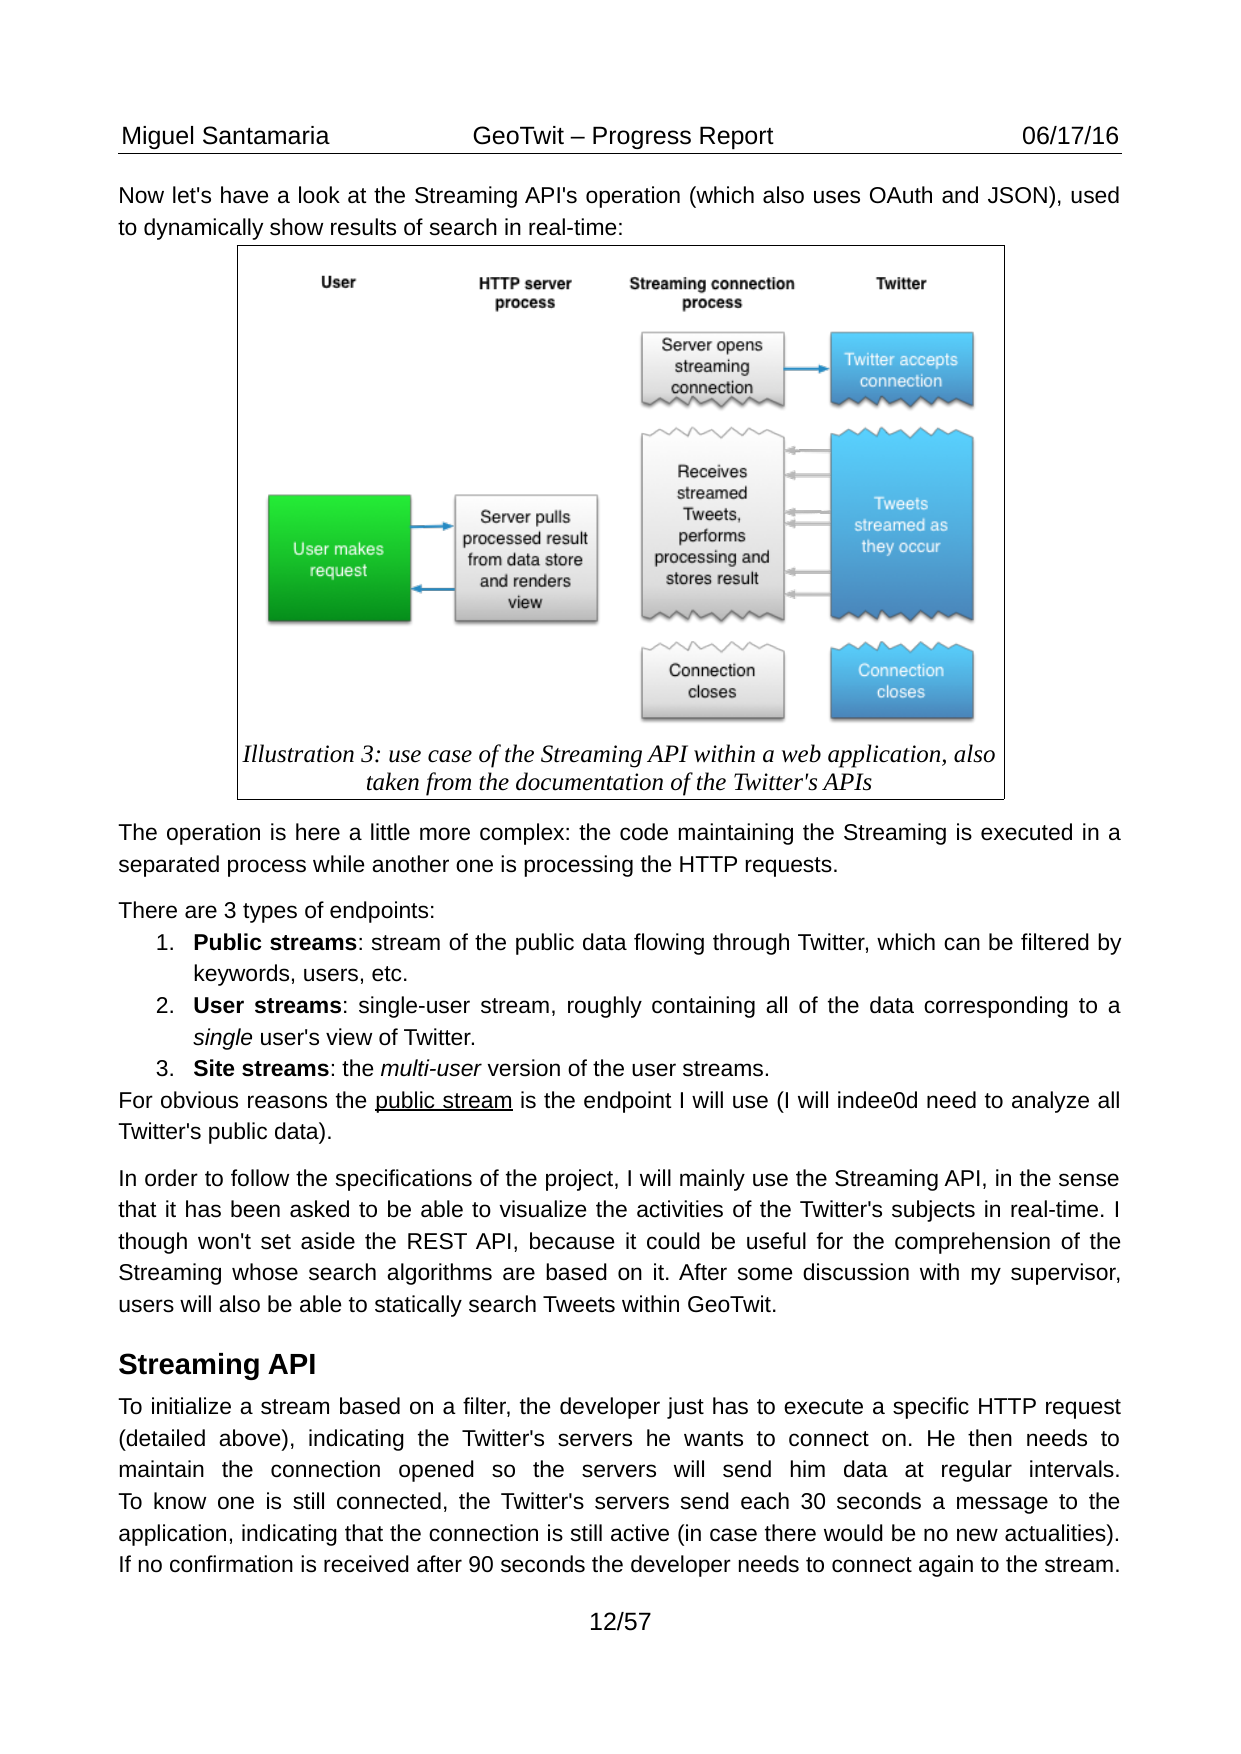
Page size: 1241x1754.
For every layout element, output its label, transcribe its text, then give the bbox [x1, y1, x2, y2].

text To initialize a stream based on a filter, the developer just has to execute a specific HTTP request (detailed above), indicating the Twitter's servers he wants to connect on. He then needs to maintain the connection opened so the servers will send him data at regular intervals. To know one is still connected, the Twitter's servers send each 30 seconds a message to the application, indicating that the connection is still active (in case there would be no new actualities). If no confirmation is received after 90 seconds the developer needs to connect again to the stream. [118, 1393, 1122, 1577]
text In order to follow the specifications of the project, I will mainly use the Streaming API, in the sense that it has been asked to be able to visualize the activities of the Twitter's subjects in real-time. I though won't set aside the REST API, because it could be useful for the comprehension of the Streaming whose search algorithms are based on it. After some discussion with my supervisor, users will also be able to statically search Tweets within GeoTwit. [118, 1164, 1122, 1317]
text Now let's have a look at the Streaming API's operation (which also uses OAuth and JSON), used to dynamically show results of search in real-time: [118, 182, 1122, 240]
list Site streams: the multi-user version of the user streams. [156, 1055, 1122, 1081]
text The operation is here a little more complex: the code maintaining the Streaming is executed in a separated process while another one is processing the HTTP requests. [118, 245, 1122, 877]
subtitle Streaming API [118, 1347, 1122, 1381]
text There are 3 types of endpoints: [118, 897, 1122, 923]
list User streams: single-user stream, roughly containing all of the data corresponding to a single user's view of Twitter. [156, 992, 1122, 1050]
text For obvious reasons the public stream is the endpoint I will use (I will indee0d need to analyze all Twitter's public data). [118, 1087, 1122, 1144]
list Public streams: stream of the public data flowing through Twitter, which can be filtered by keywords, users, etc. [156, 929, 1122, 987]
picture [250, 261, 990, 739]
text Illustration 3: use case of the Streaming API within a web application, also taken from the documentation of the Twitter's APIs [239, 739, 1001, 796]
